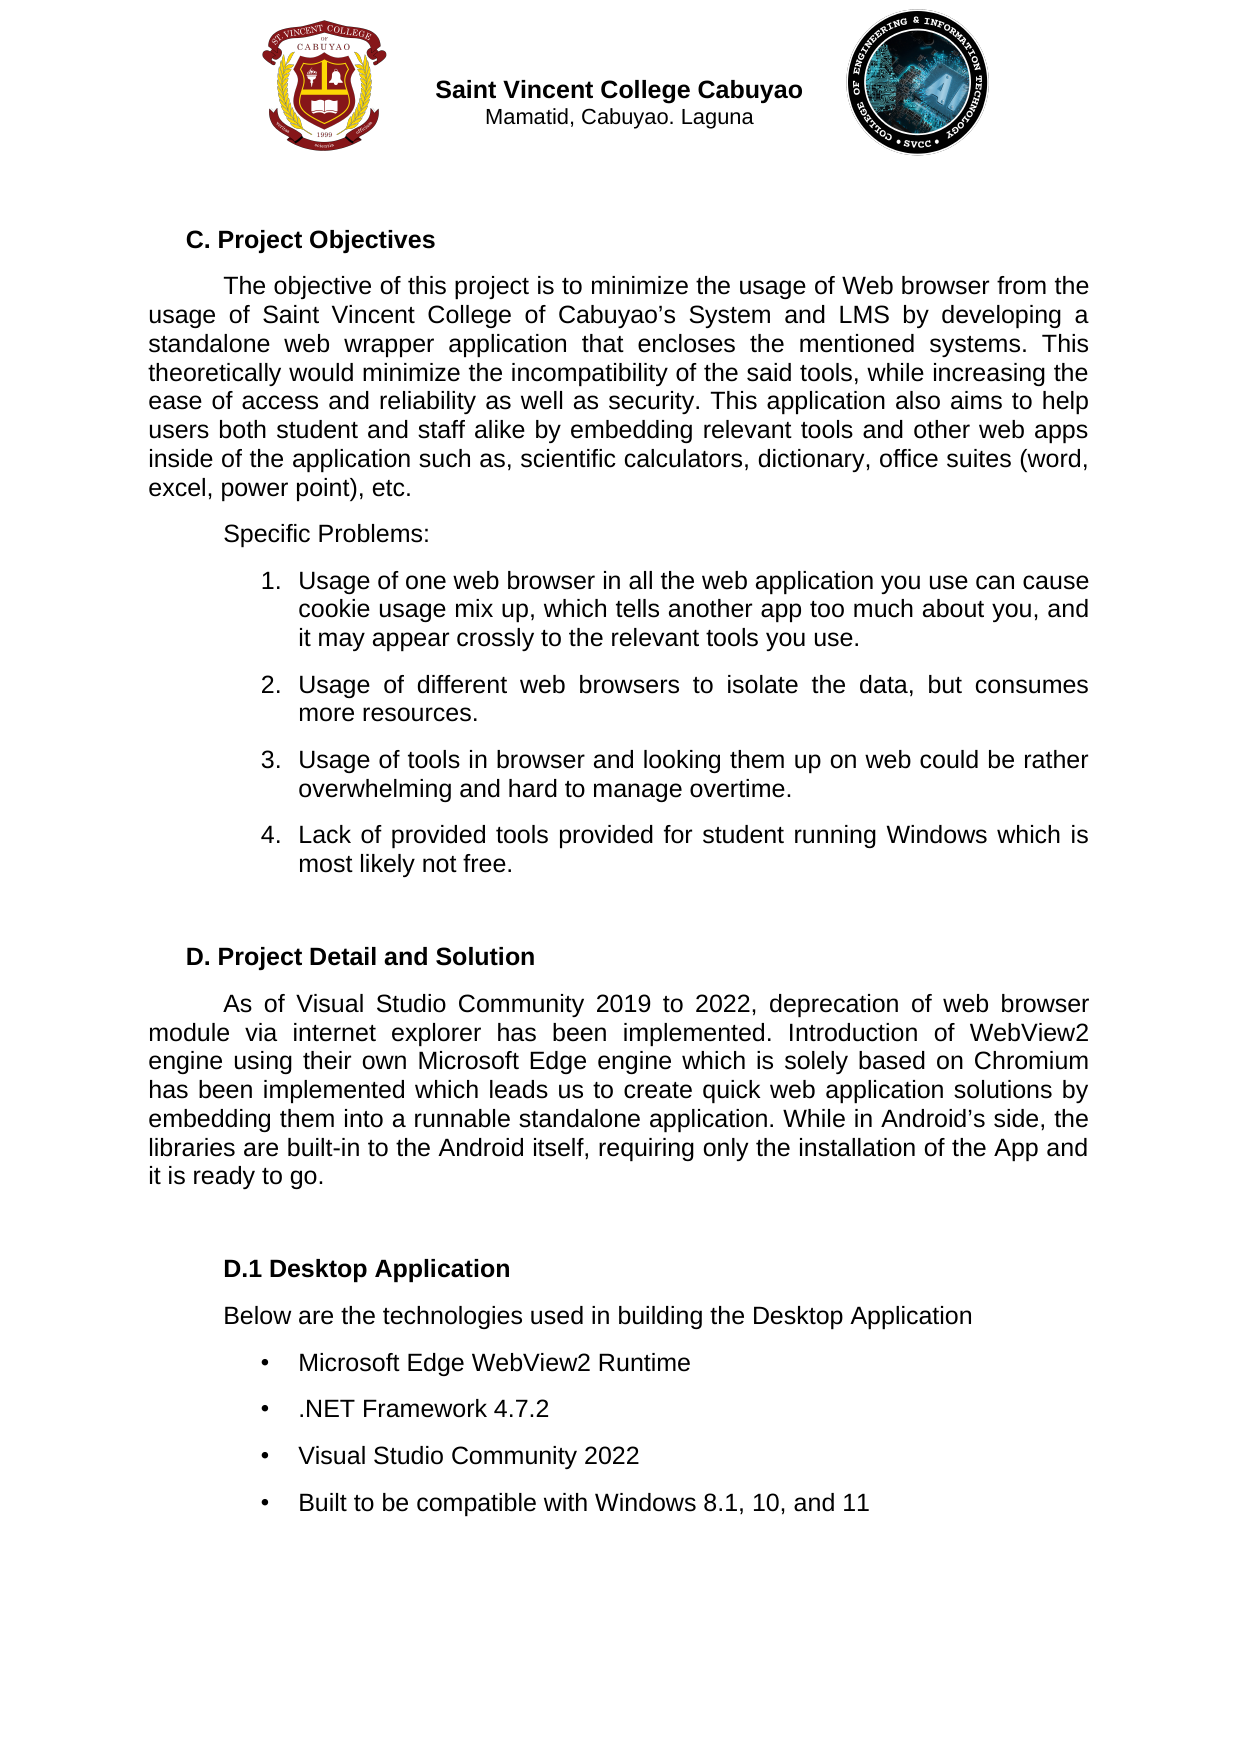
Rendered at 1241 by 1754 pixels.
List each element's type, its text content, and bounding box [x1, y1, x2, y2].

list Usage of one web browser in all the web application you use can cause cookie usage mix up, which tells another app too much about you, and it may appear crossly to the relevant tools you use. [261, 566, 1091, 652]
text D. Project Detail and Solution [186, 942, 1091, 971]
list Lack of provided tools provided for student running Windows which is most likely not free. [261, 820, 1091, 878]
list Usage of different web browsers to isolate the data, but consumes more resources. [261, 670, 1091, 727]
list Microsoft Edge WebView2 Runtime [261, 1347, 1091, 1376]
list Built to be compatible with Windows 8.1, 10, and 11 [261, 1487, 1091, 1516]
picture [818, 3, 1017, 162]
text D.1 Desktop Application [223, 1254, 1091, 1283]
list Usage of tools in browser and looking them up on web could be rather overwhelming and hard to manage overtime. [261, 745, 1091, 802]
text Specific Problems: [148, 519, 1091, 548]
text As of Visual Studio Community 2019 to 2022, deprecation of web browser module via internet explorer has been implemented. Introduction of WebView2 engine using their own Microsoft Edge engine which is solely based on Chromium has been implemented which leads us to create quick web application solutions by embedding them into a runnable standalone application. While in Android’s side, the libraries are built-in to the Android itself, requiring only the installation of the App and it is ready to go. [148, 989, 1091, 1190]
list .NET Framework 4.7.2 [261, 1394, 1091, 1423]
text C. Project Objectives [186, 225, 1091, 253]
text The objective of this project is to minimize the usage of Web browser from the usage of Saint Vincent College of Cabuyao’s System and LMS by developing a standalone web wrapper application that encloses the mentioned systems. This theoretically would minimize the incompatibility of the said tools, while increasing the ease of access and reliability as well as security. This application also aims to help users both student and staff alike by embedding relevant tools and other web apps inside of the application such as, scientific calculators, dictionary, office suites (word, excel, power point), etc. [148, 271, 1091, 501]
list Visual Studio Community 2022 [261, 1441, 1091, 1470]
text Below are the technologies used in building the Desktop Application [223, 1301, 1091, 1330]
picture [237, 0, 418, 180]
